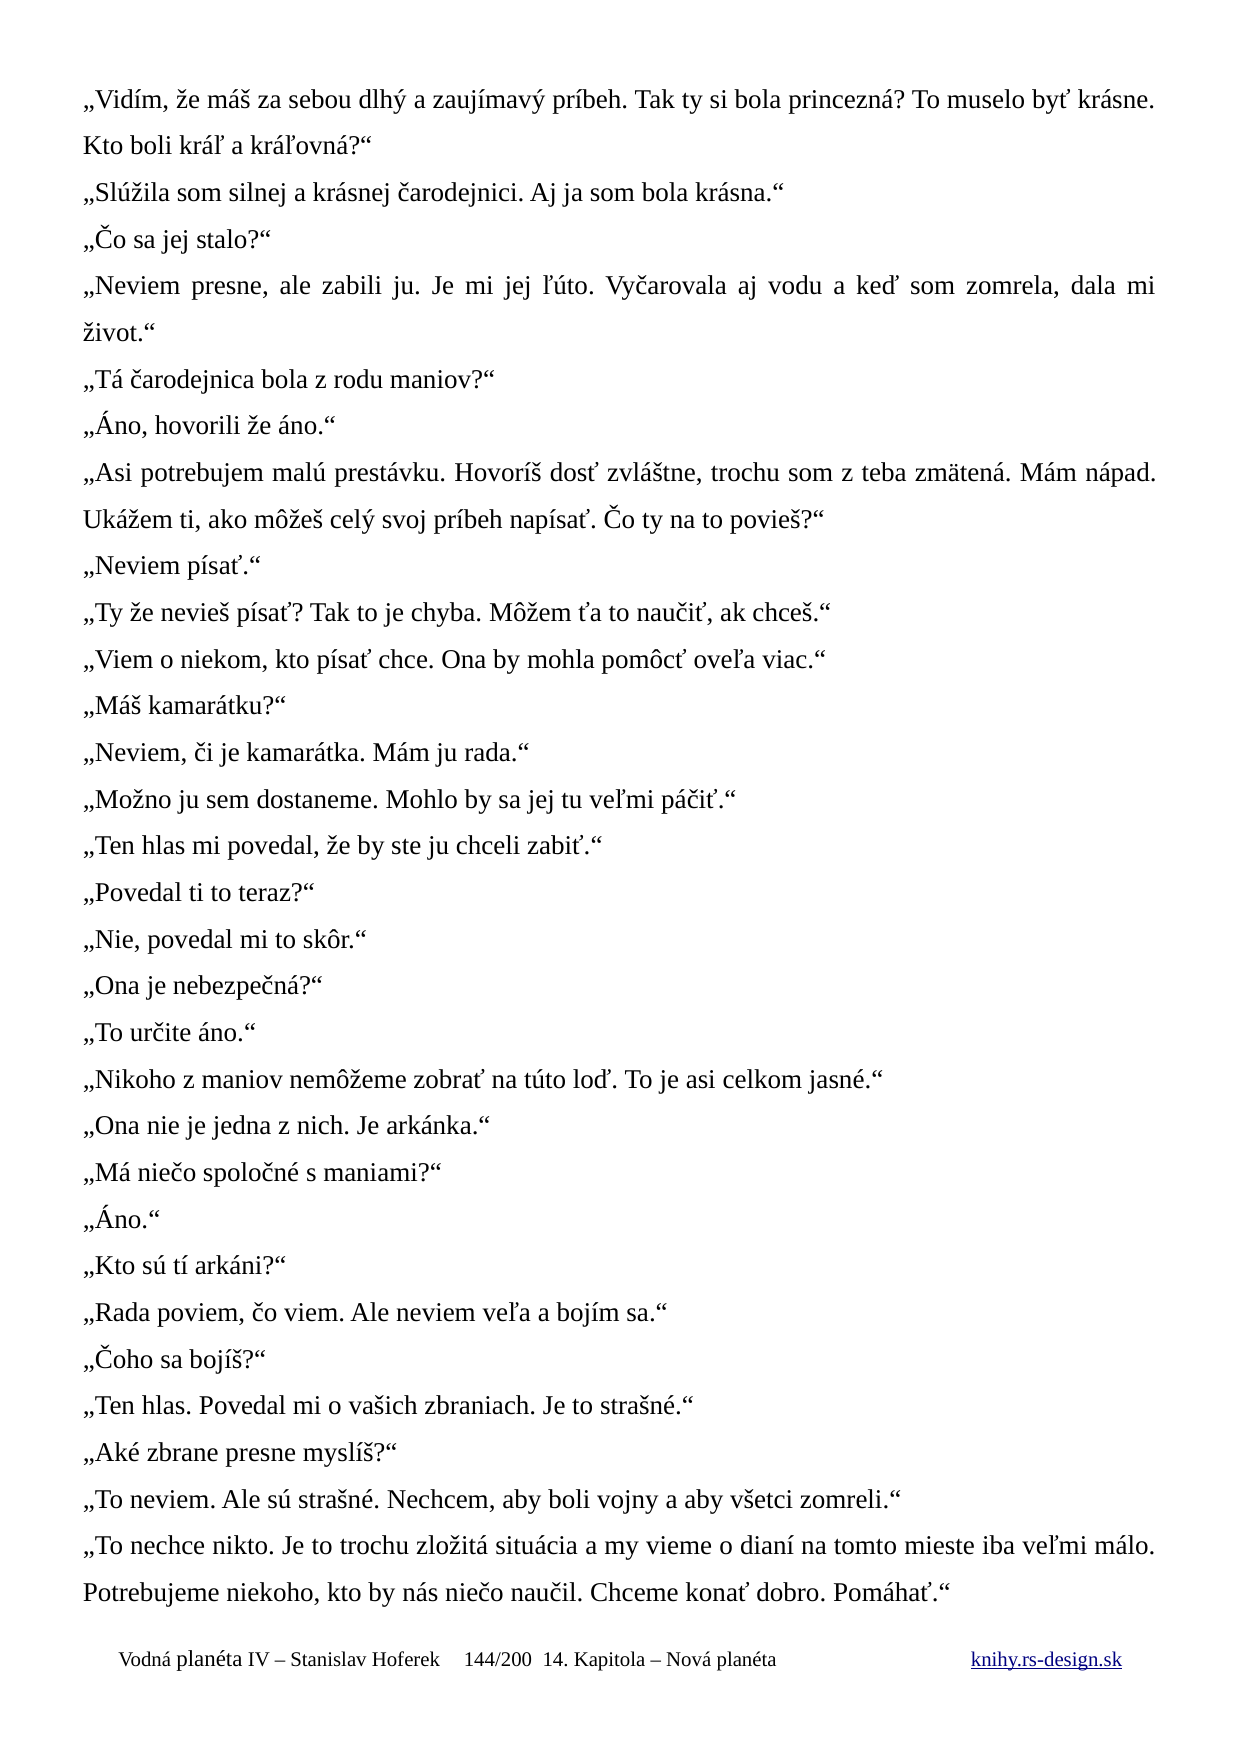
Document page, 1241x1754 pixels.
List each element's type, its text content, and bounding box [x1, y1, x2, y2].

text „Ty že nevieš písať? Tak to je chyba. Môžem ťa to naučiť, ak chceš.“ [83, 596, 1157, 627]
text „Neviem presne, ale zabili ju. Je mi jej ľúto. Vyčarovala aj vodu a keď som zomrela, dala mi život.“ [83, 269, 1157, 347]
text „Ona je nebezpečná?“ [83, 969, 1157, 1001]
text „To nechce nikto. Je to trochu zložitá situácia a my vieme o dianí na tomto mieste iba veľmi málo. Potrebujeme niekoho, kto by nás niečo naučil. Chceme konať dobro. Pomáhať.“ [83, 1529, 1157, 1607]
text „Má niečo spoločné s maniami?“ [83, 1156, 1157, 1187]
text „Nikoho z maniov nemôžeme zobrať na túto loď. To je asi celkom jasné.“ [83, 1063, 1157, 1094]
text „Neviem písať.“ [83, 549, 1157, 581]
text „Možno ju sem dostaneme. Mohlo by sa jej tu veľmi páčiť.“ [83, 783, 1157, 814]
text „Ona nie je jedna z nich. Je arkánka.“ [83, 1109, 1157, 1141]
text „Áno.“ [83, 1203, 1157, 1234]
text „Kto sú tí arkáni?“ [83, 1249, 1157, 1281]
text „Nie, povedal mi to skôr.“ [83, 923, 1157, 954]
text „Áno, hovorili že áno.“ [83, 409, 1157, 441]
text „Rada poviem, čo viem. Ale neviem veľa a bojím sa.“ [83, 1296, 1157, 1327]
text „Slúžila som silnej a krásnej čarodejnici. Aj ja som bola krásna.“ [83, 176, 1157, 207]
text „Asi potrebujem malú prestávku. Hovoríš dosť zvláštne, trochu som z teba zmätená. Mám nápad. Ukážem ti, ako môžeš celý svoj príbeh napísať. Čo ty na to povieš?“ [83, 456, 1157, 534]
text „Aké zbrane presne myslíš?“ [83, 1436, 1157, 1467]
text „Ten hlas mi povedal, že by ste ju chceli zabiť.“ [83, 829, 1157, 861]
text „Ten hlas. Povedal mi o vašich zbraniach. Je to strašné.“ [83, 1389, 1157, 1421]
text „Neviem, či je kamarátka. Mám ju rada.“ [83, 736, 1157, 767]
text „Vidím, že máš za sebou dlhý a zaujímavý príbeh. Tak ty si bola princezná? To muselo byť krásne. Kto boli kráľ a kráľovná?“ [83, 83, 1157, 161]
text „Čo sa jej stalo?“ [83, 223, 1157, 254]
text „Povedal ti to teraz?“ [83, 876, 1157, 907]
text „Čoho sa bojíš?“ [83, 1343, 1157, 1374]
text „Tá čarodejnica bola z rodu maniov?“ [83, 363, 1157, 394]
text „Máš kamarátku?“ [83, 689, 1157, 721]
text „To neviem. Ale sú strašné. Nechcem, aby boli vojny a aby všetci zomreli.“ [83, 1483, 1157, 1514]
text „Viem o niekom, kto písať chce. Ona by mohla pomôcť oveľa viac.“ [83, 643, 1157, 674]
text „To určite áno.“ [83, 1016, 1157, 1047]
